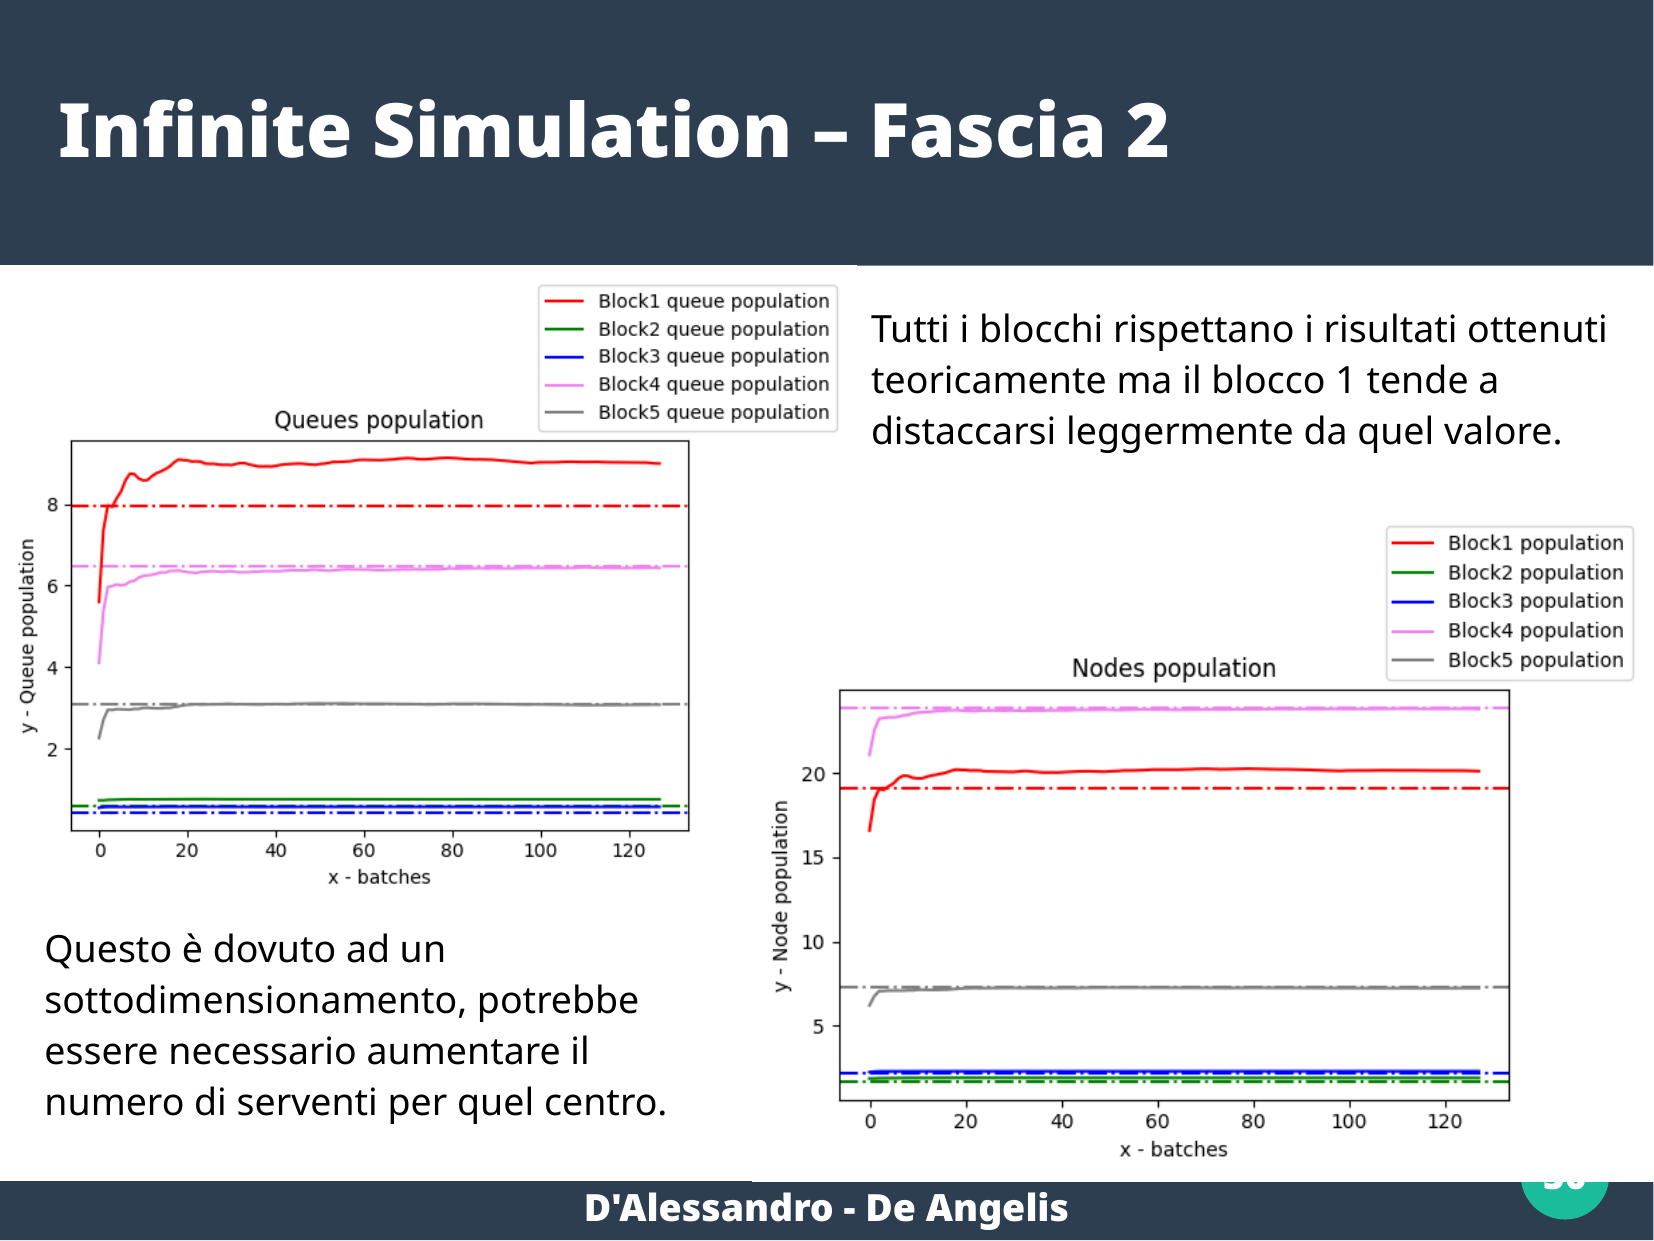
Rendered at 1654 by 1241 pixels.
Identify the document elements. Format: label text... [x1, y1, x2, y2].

title Infinite Simulation – Fascia 2 [59, 49, 1595, 207]
picture [0, 265, 1654, 1182]
text_box Tutti i blocchi rispettano i risultati ottenuti teoricamente ma il blocco 1 tende a distaccarsi leggermente da quel valore. [856, 295, 1654, 532]
text_box Questo è dovuto ad un sottodimensionamento, potrebbe essere necessario aumentare il numero di serventi per quel centro. [29, 915, 739, 1186]
